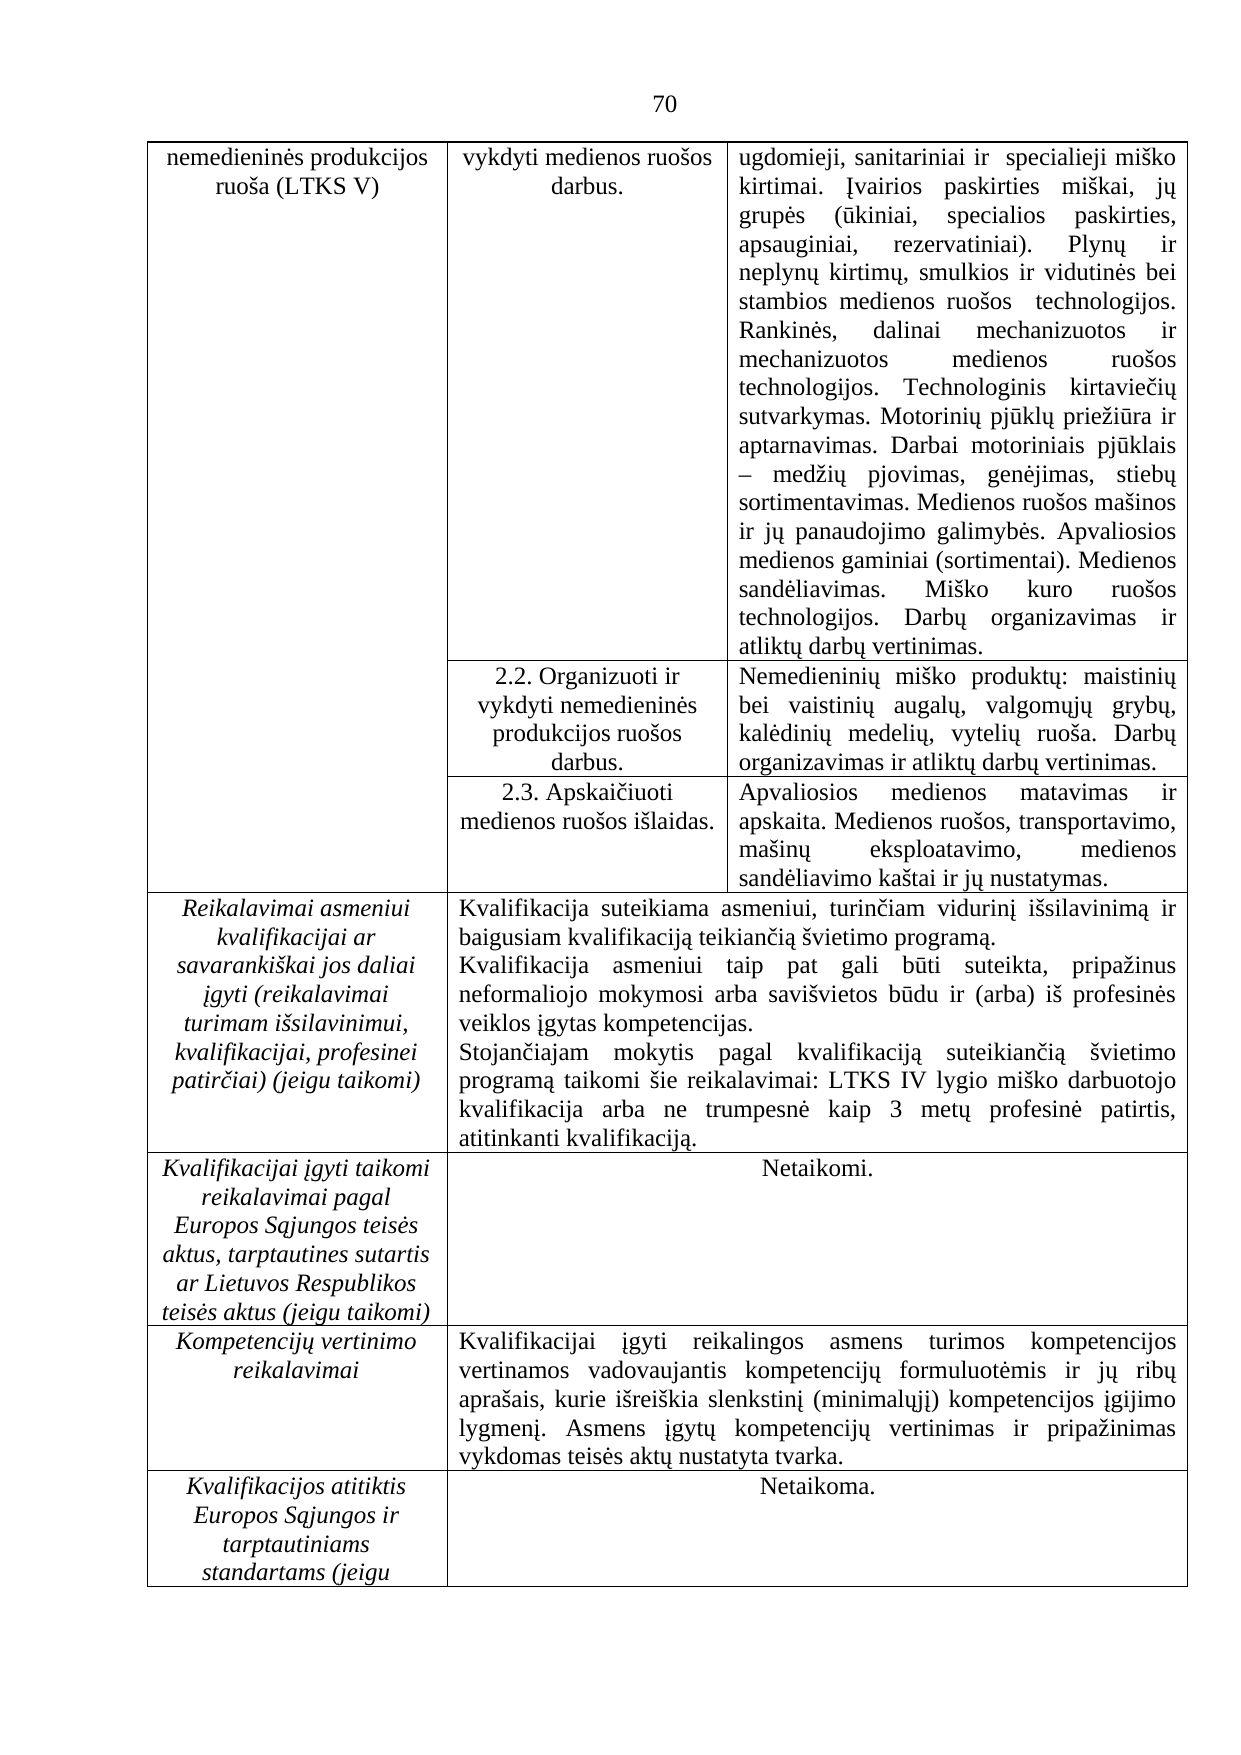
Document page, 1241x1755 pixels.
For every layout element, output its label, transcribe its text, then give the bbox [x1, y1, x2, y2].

table_cell 2.3. Apskaičiuoti medienos ruošos išlaidas. [448, 777, 727, 892]
table_cell Nemedieninių miško produktų: maistinių bei vaistinių augalų, valgomųjų grybų, kalėdinių medelių, vytelių ruoša. Darbų organizavimas ir atliktų darbų vertinimas. [728, 661, 1187, 776]
table_cell Netaikomi. [448, 1153, 1187, 1325]
table_cell Netaikoma. [448, 1471, 1187, 1586]
table_cell 2.2. Organizuoti ir vykdyti nemedieninės produkcijos ruošos darbus. [448, 661, 727, 776]
table_cell nemedieninės produkcijos ruoša (LTKS V) [148, 143, 447, 892]
table_cell Kvalifikacijai įgyti taikomi reikalavimai pagal Europos Sąjungos teisės aktus, tarptautines sutartis ar Lietuvos Respublikos teisės aktus (jeigu taikomi) [148, 1153, 447, 1325]
table_cell Reikalavimai asmeniui kvalifikacijai ar savarankiškai jos daliai įgyti (reikalavimai turimam išsilavinimui, kvalifikacijai, profesinei patirčiai) (jeigu taikomi) [148, 893, 447, 1152]
table_cell ugdomieji, sanitariniai ir specialieji miško kirtimai. Įvairios paskirties miškai, jų grupės (ūkiniai, specialios paskirties, apsauginiai, rezervatiniai). Plynų ir neplynų kirtimų, smulkios ir vidutinės bei stambios medienos ruošos technologijos. Rankinės, dalinai mechanizuotos ir mechanizuotos medienos ruošos technologijos. Technologinis kirtaviečių sutvarkymas. Motorinių pjūklų priežiūra ir aptarnavimas. Darbai motoriniais pjūklais – medžių pjovimas, genėjimas, stiebų sortimentavimas. Medienos ruošos mašinos ir jų panaudojimo galimybės. Apvaliosios medienos gaminiai (sortimentai). Medienos sandėliavimas. Miško kuro ruošos technologijos. Darbų organizavimas ir atliktų darbų vertinimas. [728, 143, 1187, 660]
table_cell vykdyti medienos ruošos darbus. [448, 143, 727, 660]
table_cell Kvalifikacija suteikiama asmeniui, turinčiam vidurinį išsilavinimą ir baigusiam kvalifikaciją teikiančią švietimo programą. Kvalifikacija asmeniui taip pat gali būti suteikta, pripažinus neformaliojo mokymosi arba savišvietos būdu ir (arba) iš profesinės veiklos įgytas kompetencijas. Stojančiajam mokytis pagal kvalifikaciją suteikiančią švietimo programą taikomi šie reikalavimai: LTKS IV lygio miško darbuotojo kvalifikacija arba ne trumpesnė kaip 3 metų profesinė patirtis, atitinkanti kvalifikaciją. [448, 893, 1187, 1152]
table_cell Kvalifikacijos atitiktis Europos Sąjungos ir tarptautiniams standartams (jeigu [148, 1471, 447, 1586]
table_cell Kompetencijų vertinimo reikalavimai [148, 1326, 447, 1470]
table_cell Kvalifikacijai įgyti reikalingos asmens turimos kompetencijos vertinamos vadovaujantis kompetencijų formuluotėmis ir jų ribų aprašais, kurie išreiškia slenkstinį (minimalųjį) kompetencijos įgijimo lygmenį. Asmens įgytų kompetencijų vertinimas ir pripažinimas vykdomas teisės aktų nustatyta tvarka. [448, 1326, 1187, 1470]
